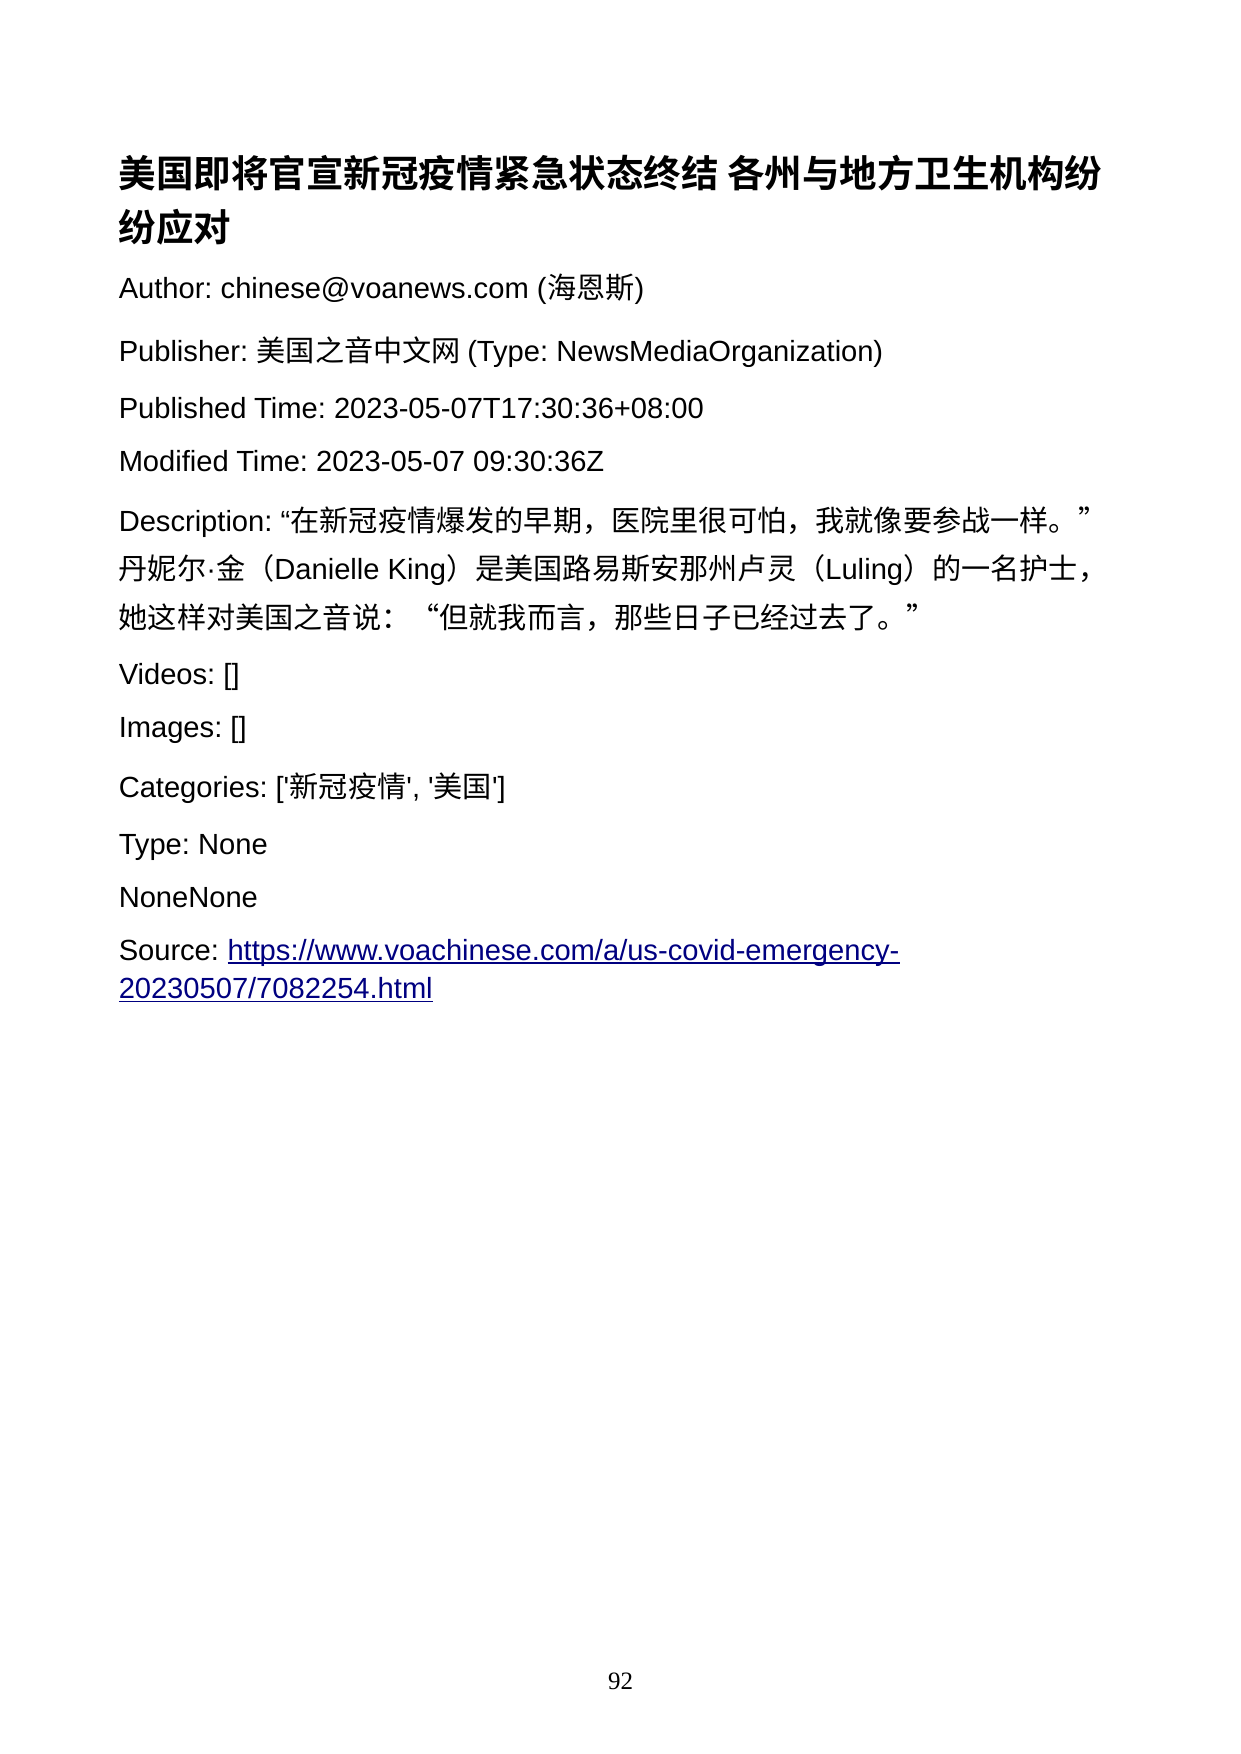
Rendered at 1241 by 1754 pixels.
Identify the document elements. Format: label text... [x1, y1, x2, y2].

text Published Time: 2023-05-07T17:30:36+08:00 [118, 391, 1122, 424]
text Description: “在新冠疫情爆发的早期，医院里很可怕，我就像要参战一样。”丹妮尔·金（Danielle King）是美国路易斯安那州卢灵（Luling）的一名护士，她这样对美国之音说：“但就我而言，那些日子已经过去了。” [118, 497, 1122, 636]
subtitle 美国即将官宣新冠疫情紧急状态终结 各州与地方卫生机构纷纷应对 [118, 143, 1122, 252]
text Source: https://www.voachinese.com/a/us-covid-emergency-20230507/7082254.html [118, 933, 1122, 1005]
text Type: None [118, 827, 1122, 860]
text Modified Time: 2023-05-07 09:30:36Z [118, 444, 1122, 477]
text Author: chinese@voanews.com (海恩斯) [118, 264, 1122, 307]
text Images: [] [118, 710, 1122, 744]
text Publisher: 美国之音中文网 (Type: NewsMediaOrganization) [118, 328, 1122, 370]
text Videos: [] [118, 657, 1122, 691]
text Categories: ['新冠疫情', '美国'] [118, 763, 1122, 806]
text NoneNone [118, 880, 1122, 913]
